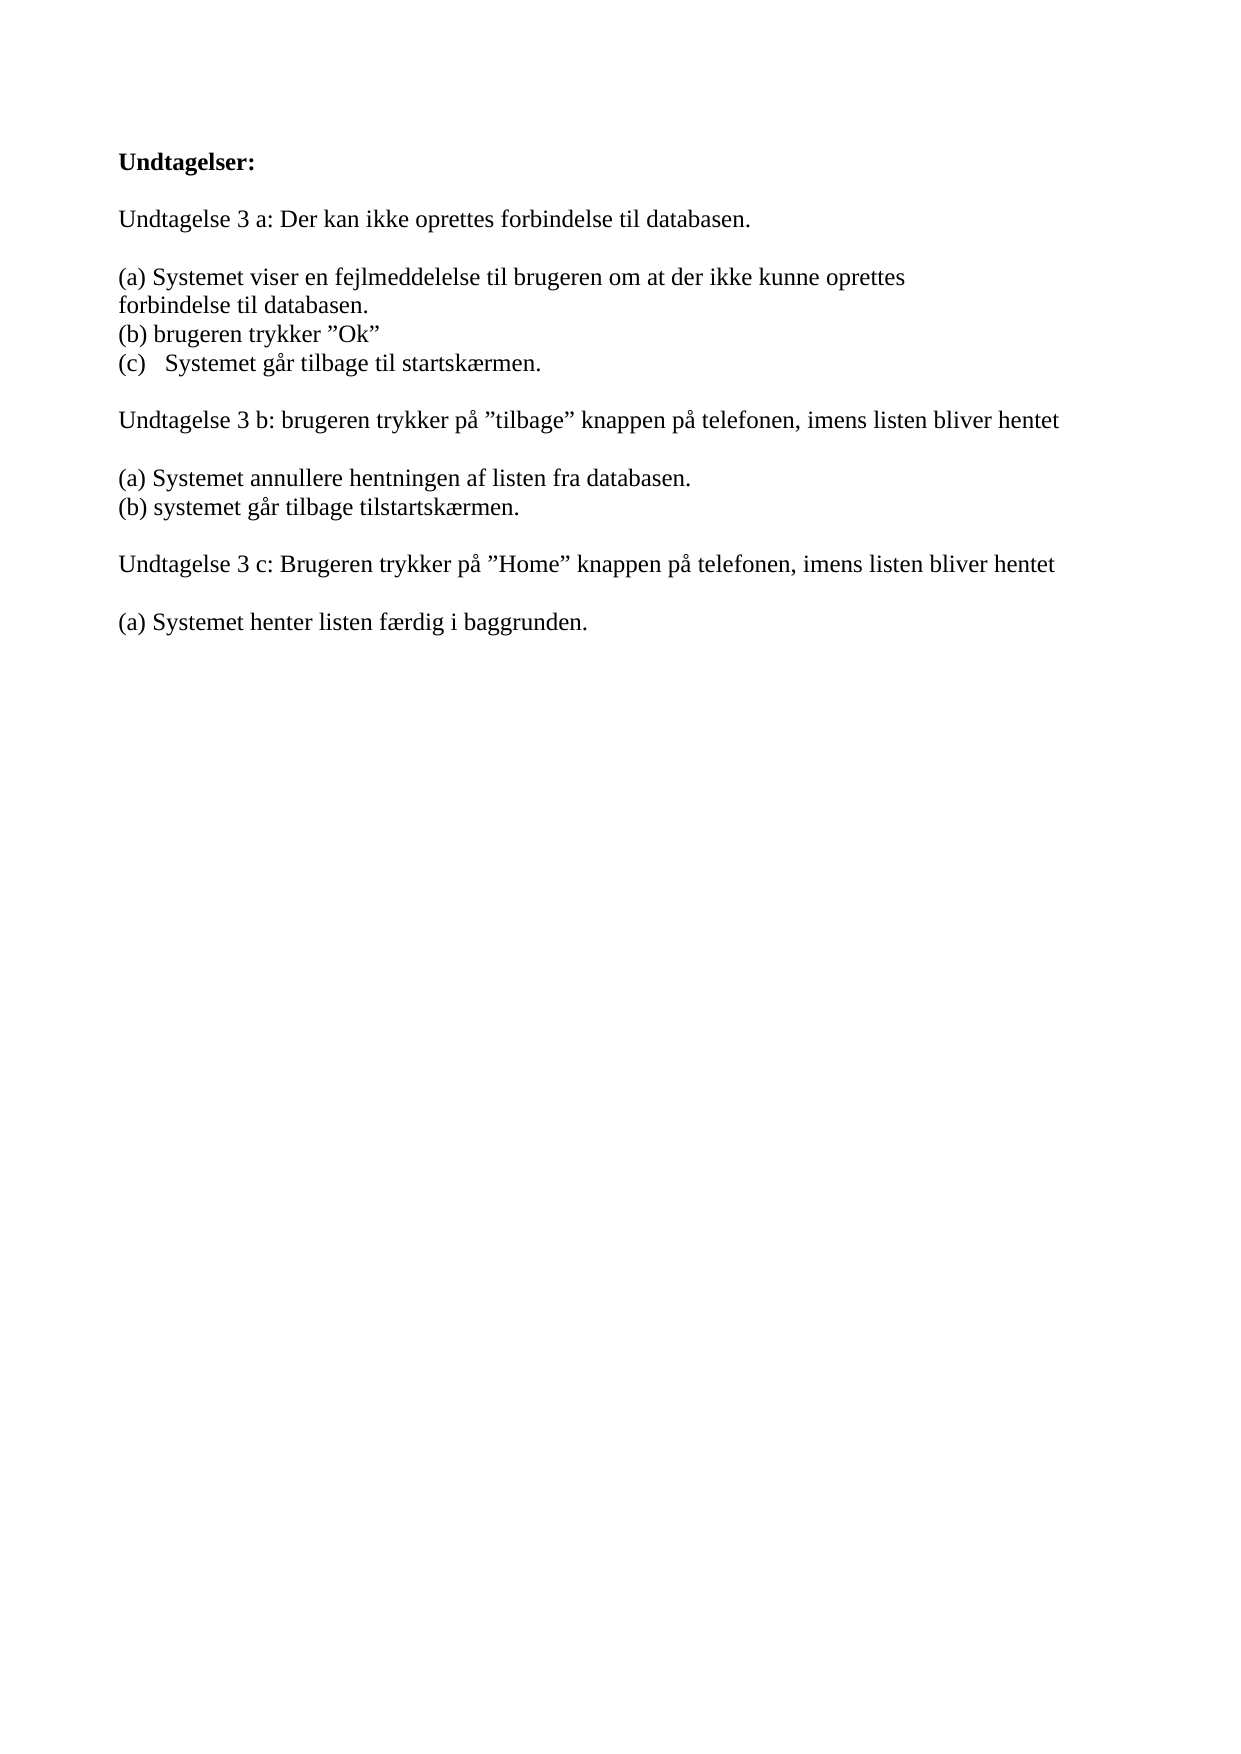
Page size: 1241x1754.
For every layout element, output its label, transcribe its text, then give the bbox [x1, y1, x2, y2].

text Undtagelse 3 c: Brugeren trykker på ”Home” knappen på telefonen, imens listen bliver hentet [118, 549, 1122, 578]
text (b) systemet går tilbage tilstartskærmen. [118, 492, 1122, 521]
text (a) Systemet viser en fejlmeddelelse til brugeren om at der ikke kunne oprettes forbindelse til databasen. [118, 262, 1122, 319]
text Undtagelser: [118, 147, 1122, 176]
text (a) Systemet henter listen færdig i baggrunden. [118, 607, 1122, 636]
text (a) Systemet annullere hentningen af listen fra databasen. [118, 463, 1122, 492]
text Undtagelse 3 a: Der kan ikke oprettes forbindelse til databasen. [118, 204, 1122, 233]
text (c) Systemet går tilbage til startskærmen. [118, 348, 1122, 377]
text (b) brugeren trykker ”Ok” [118, 319, 1122, 348]
text Undtagelse 3 b: brugeren trykker på ”tilbage” knappen på telefonen, imens listen bliver hentet [118, 406, 1122, 434]
